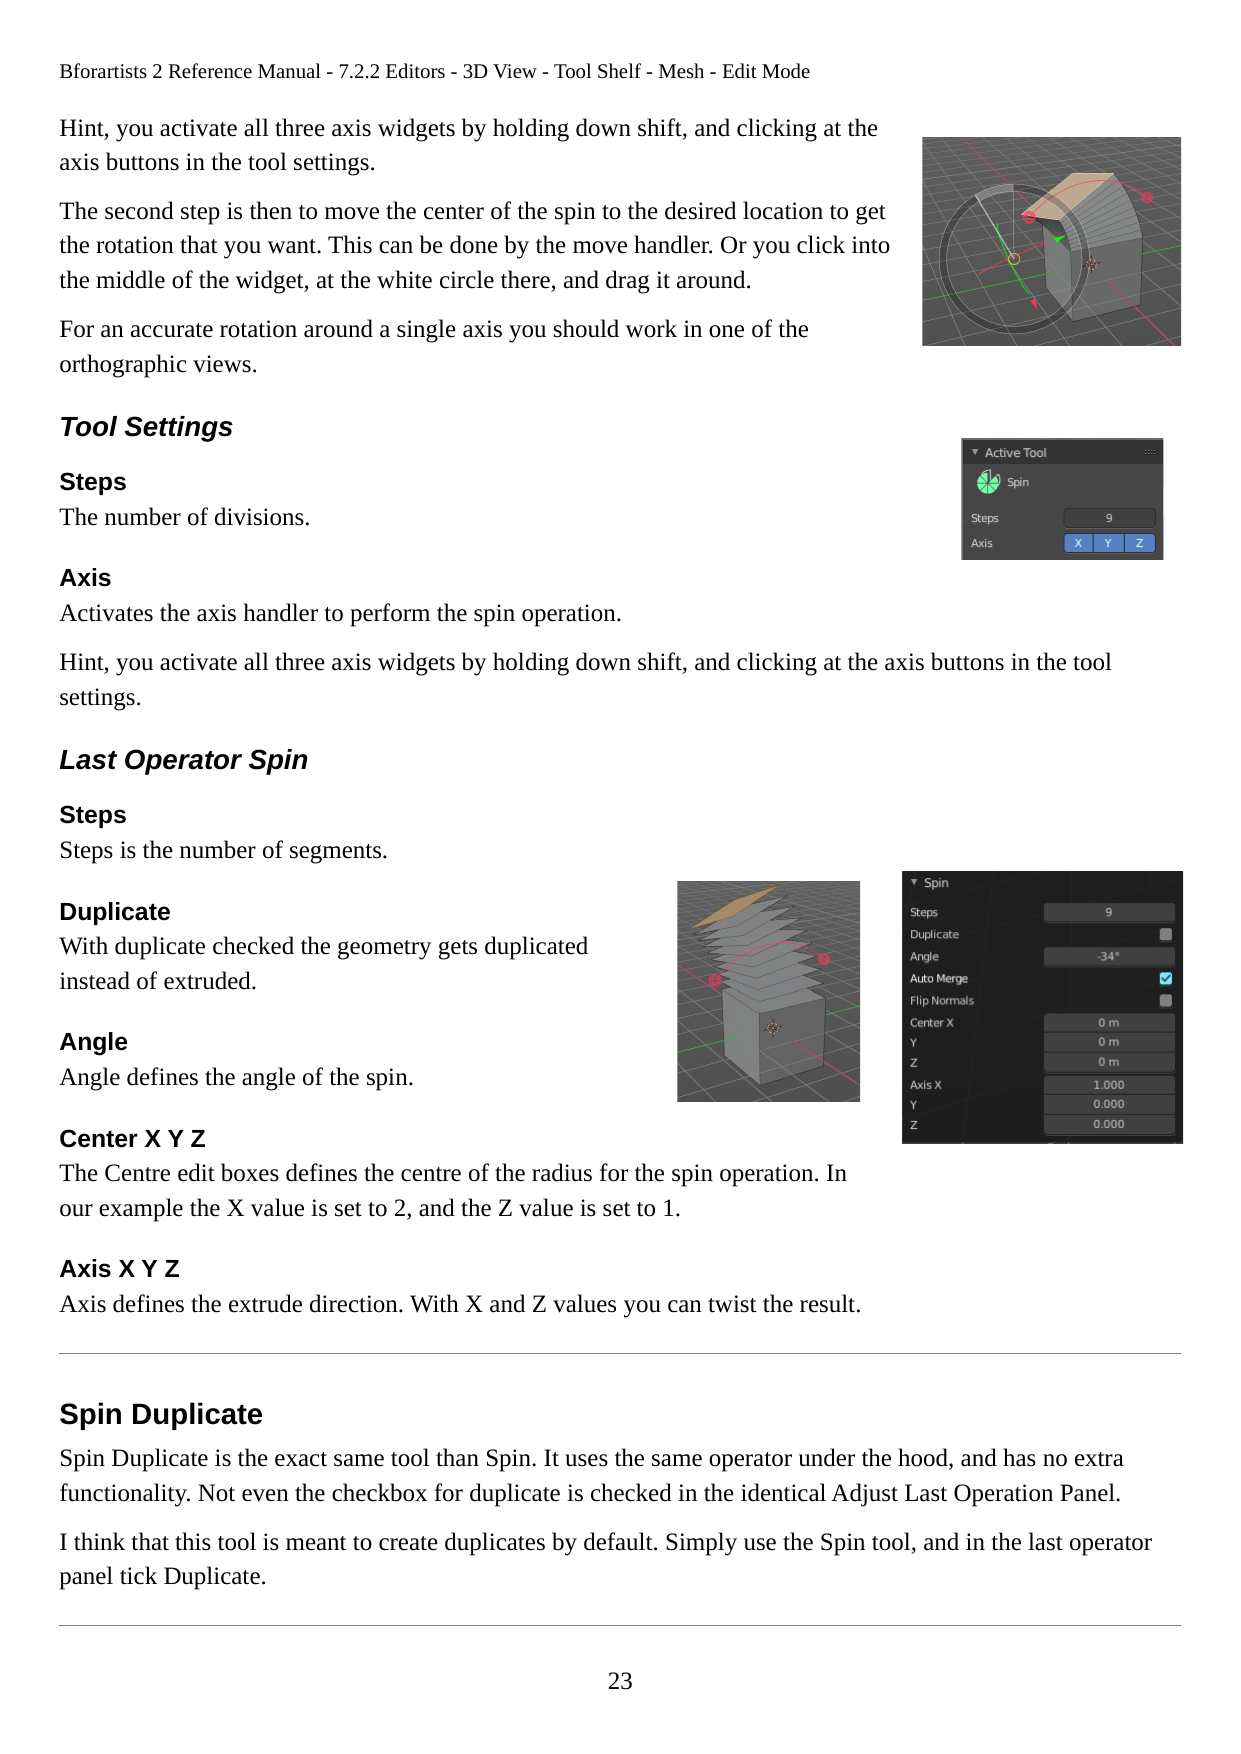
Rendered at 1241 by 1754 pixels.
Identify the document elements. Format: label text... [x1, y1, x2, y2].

text Activates the axis handler to perform the spin operation. [59, 598, 1181, 627]
text I think that this tool is meant to create duplicates by default. Simply use the Spin tool, and in the last operator panel tick Duplicate. [59, 1527, 1181, 1590]
text The Centre edit boxes defines the centre of the radius for the spin operation. In our example the X value is set to 2, and the Z value is set to 1. [59, 1158, 1181, 1222]
text [1164, 502, 1181, 531]
text [861, 1062, 902, 1091]
subtitle Last Operator Spin [59, 743, 1181, 775]
text Angle defines the angle of the spin. [59, 1062, 677, 1091]
picture [677, 881, 861, 1102]
subtitle Tool Settings [59, 410, 1181, 442]
subtitle Axis [59, 563, 1181, 592]
subtitle Axis X Y Z [59, 1254, 1181, 1283]
text With duplicate checked the geometry gets duplicated instead of extruded. [59, 931, 677, 994]
picture [961, 438, 1164, 560]
text [861, 931, 902, 994]
text Hint, you activate all three axis widgets by holding down shift, and clicking at the axis buttons in the tool settings. [59, 113, 1181, 176]
subtitle [1164, 467, 1181, 496]
text For an accurate rotation around a single axis you should work in one of the orthographic views. [59, 314, 1181, 377]
text Steps is the number of segments. [59, 835, 1181, 864]
subtitle [861, 897, 902, 925]
text Spin Duplicate is the exact same tool than Spin. It uses the same operator under the hood, and has no extra functionality. Not even the checkbox for duplicate is checked in the identical Adjust Last Operation Panel. [59, 1443, 1181, 1507]
subtitle [861, 1027, 902, 1056]
subtitle Angle [59, 1027, 677, 1056]
text The number of divisions. [59, 502, 961, 531]
subtitle Duplicate [59, 897, 677, 925]
picture [902, 871, 1184, 1144]
picture [922, 137, 1182, 346]
text The second step is then to move the center of the spin to the desired location to get the rotation that you want. This can be done by the move handler. Or you click into the middle of the widget, at the white circle there, and drag it around. [59, 196, 922, 294]
text Axis defines the extrude direction. With X and Z values you can twist the result. [59, 1289, 1181, 1318]
subtitle Spin Duplicate [59, 1397, 1181, 1431]
text Hint, you activate all three axis widgets by holding down shift, and clicking at the axis buttons in the tool settings. [59, 647, 1181, 711]
subtitle Center X Y Z [59, 1124, 1181, 1152]
subtitle Steps [59, 800, 1181, 829]
subtitle Steps [59, 467, 961, 496]
